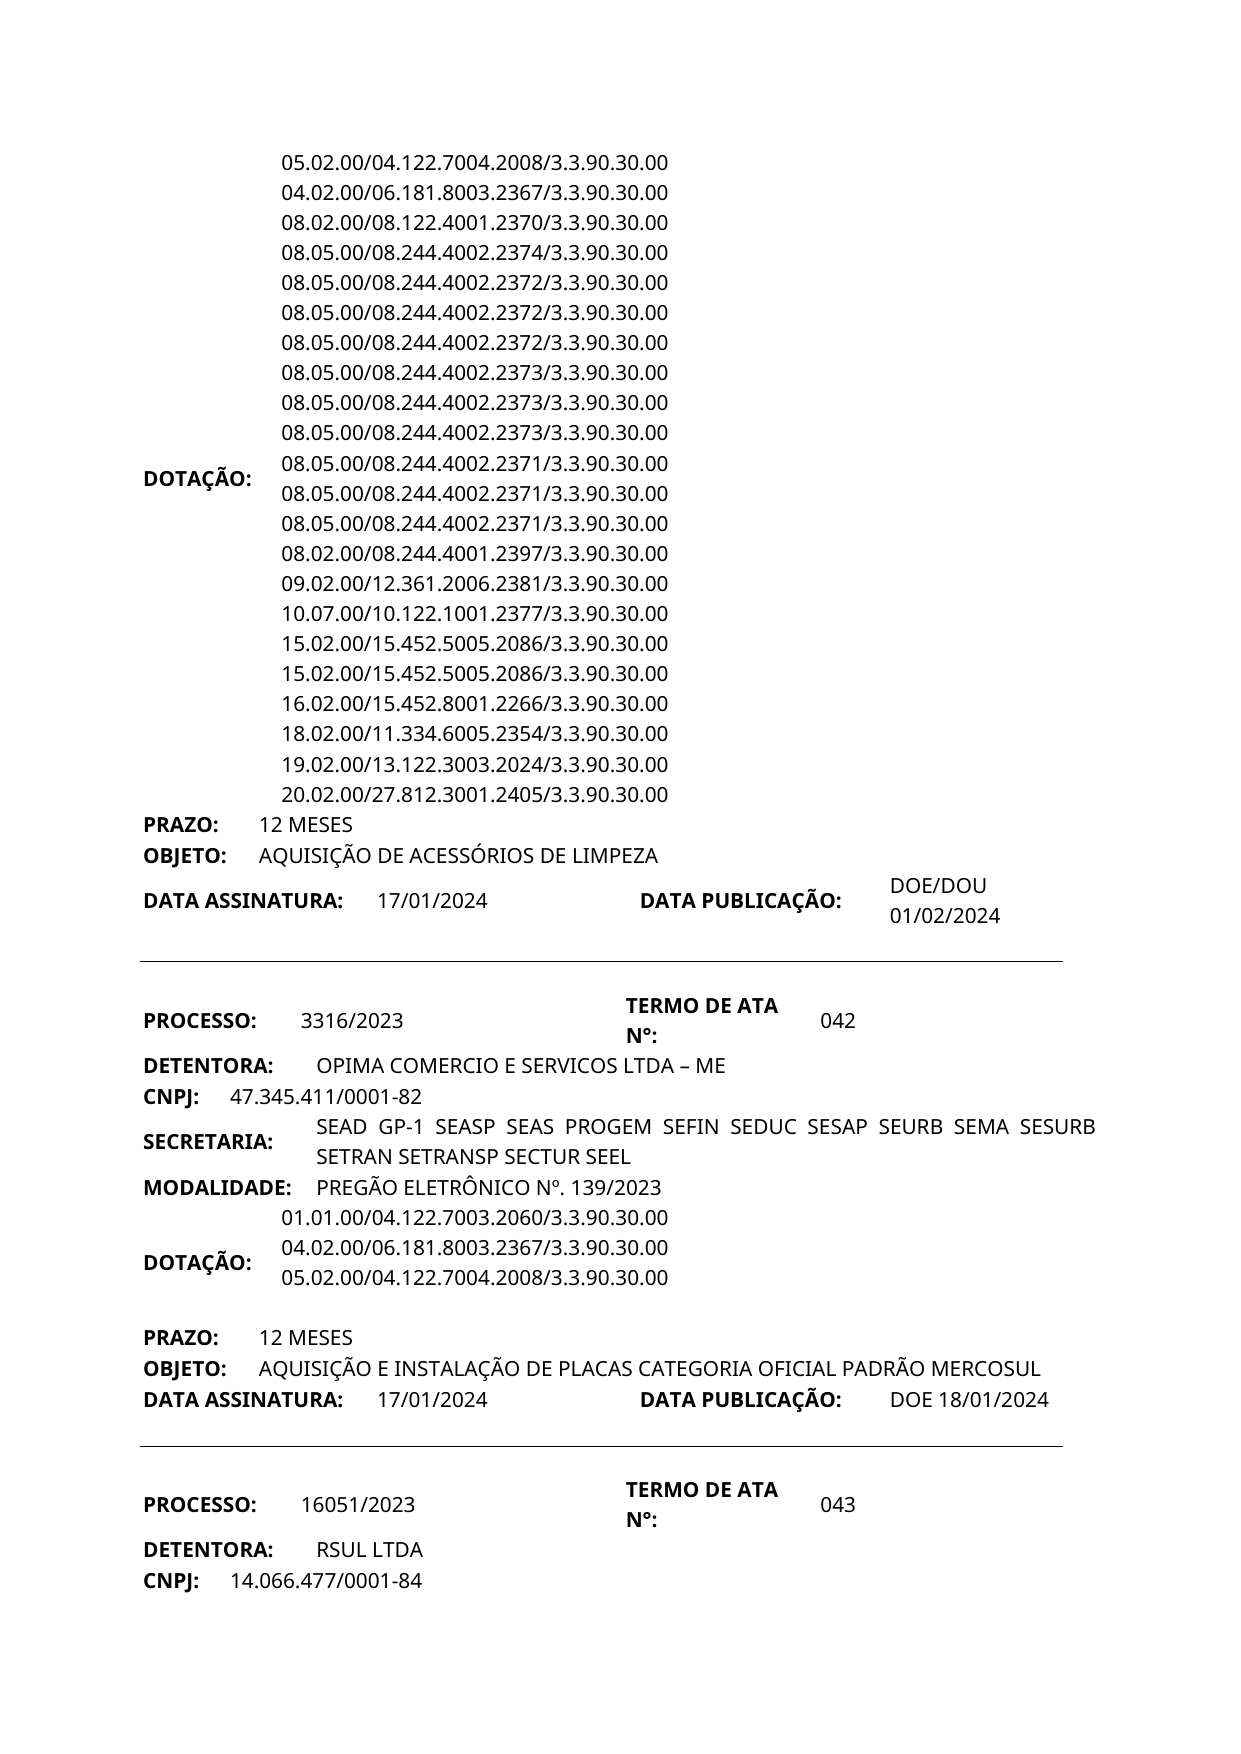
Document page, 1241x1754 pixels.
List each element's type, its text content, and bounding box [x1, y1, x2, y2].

table_cell DATA ASSINATURA: [136, 871, 369, 931]
table_cell RSUL LTDA [309, 1535, 1104, 1566]
table_cell DATA PUBLICAÇÃO: [632, 1385, 882, 1415]
table_cell DOTAÇÃO: [136, 148, 274, 809]
table_cell PRAZO: [136, 1323, 251, 1354]
table_cell DETENTORA: [136, 1051, 309, 1082]
table_header TERMO DE ATA N°: [618, 1475, 813, 1535]
table_cell DATA PUBLICAÇÃO: [632, 871, 882, 931]
table_cell DATA ASSINATURA: [136, 1385, 369, 1415]
table_cell 05.02.00/04.122.7004.2008/3.3.90.30.00 04.02.00/06.181.8003.2367/3.3.90.30.00 08.02.00/08.122.4001.2370/3.3.90.30.00 08.05.00/08.244.4002.2374/3.3.90.30.00 08.05.00/08.244.4002.2372/3.3.90.30.00 08.05.00/08.244.4002.2372/3.3.90.30.00 08.05.00/08.244.4002.2372/3.3.90.30.00 08.05.00/08.244.4002.2373/3.3.90.30.00 08.05.00/08.244.4002.2373/3.3.90.30.00 08.05.00/08.244.4002.2373/3.3.90.30.00 08.05.00/08.244.4002.2371/3.3.90.30.00 08.05.00/08.244.4002.2371/3.3.90.30.00 08.05.00/08.244.4002.2371/3.3.90.30.00 08.02.00/08.244.4001.2397/3.3.90.30.00 09.02.00/12.361.2006.2381/3.3.90.30.00 10.07.00/10.122.1001.2377/3.3.90.30.00 15.02.00/15.452.5005.2086/3.3.90.30.00 15.02.00/15.452.5005.2086/3.3.90.30.00 16.02.00/15.452.8001.2266/3.3.90.30.00 18.02.00/11.334.6005.2354/3.3.90.30.00 19.02.00/13.122.3003.2024/3.3.90.30.00 20.02.00/27.812.3001.2405/3.3.90.30.00 [274, 148, 1104, 809]
table_cell PREGÃO ELETRÔNICO Nº. 139/2023 [309, 1172, 1104, 1203]
table_header 3316/2023 [293, 991, 618, 1051]
table_header PROCESSO: [136, 1475, 293, 1535]
table_header 16051/2023 [293, 1475, 618, 1535]
table_cell MODALIDADE: [136, 1172, 309, 1203]
table_cell AQUISIÇÃO DE ACESSÓRIOS DE LIMPEZA [251, 840, 1104, 871]
table_cell OBJETO: [136, 1354, 251, 1384]
table_cell 17/01/2024 [370, 871, 632, 931]
table_cell SECRETARIA: [136, 1112, 309, 1172]
table_cell 47.345.411/0001-82 [223, 1082, 1104, 1112]
table_cell PRAZO: [136, 810, 251, 840]
table_cell DOTAÇÃO: [136, 1203, 274, 1323]
table_cell OBJETO: [136, 840, 251, 871]
table_cell 14.066.477/0001-84 [223, 1566, 1104, 1597]
table_cell doe/dou 01/02/2024 [882, 871, 1104, 931]
table_header 042 [813, 991, 1104, 1051]
table_cell OPIMA COMERCIO E SERVICOS LTDA – ME [309, 1051, 1104, 1082]
table_cell AQUISIÇÃO E INSTALAÇÃO DE PLACAS CATEGORIA OFICIAL PADRÃO MERCOSUL [251, 1354, 1104, 1384]
table_cell DOE 18/01/2024 [882, 1385, 1104, 1415]
table_header PROCESSO: [136, 991, 293, 1051]
table_cell 01.01.00/04.122.7003.2060/3.3.90.30.00 04.02.00/06.181.8003.2367/3.3.90.30.00 05.02.00/04.122.7004.2008/3.3.90.30.00 [274, 1203, 1104, 1323]
table_cell 12 meses [251, 810, 1104, 840]
table_cell CNPJ: [136, 1082, 222, 1112]
table_cell CNPJ: [136, 1566, 222, 1597]
table_cell SEAD GP-1 SEASP SEAS PROGEM SEFIN SEDUC SESAP SEURB SEMA SESURB SETRAN SETRANSP SECTUR SEEL [309, 1112, 1104, 1172]
table_cell 12 MESES [251, 1323, 1104, 1354]
table_header 043 [813, 1475, 1104, 1535]
table_header TERMO DE ATA N°: [618, 991, 813, 1051]
table_cell DETENTORA: [136, 1535, 309, 1566]
table_cell 17/01/2024 [370, 1385, 632, 1415]
